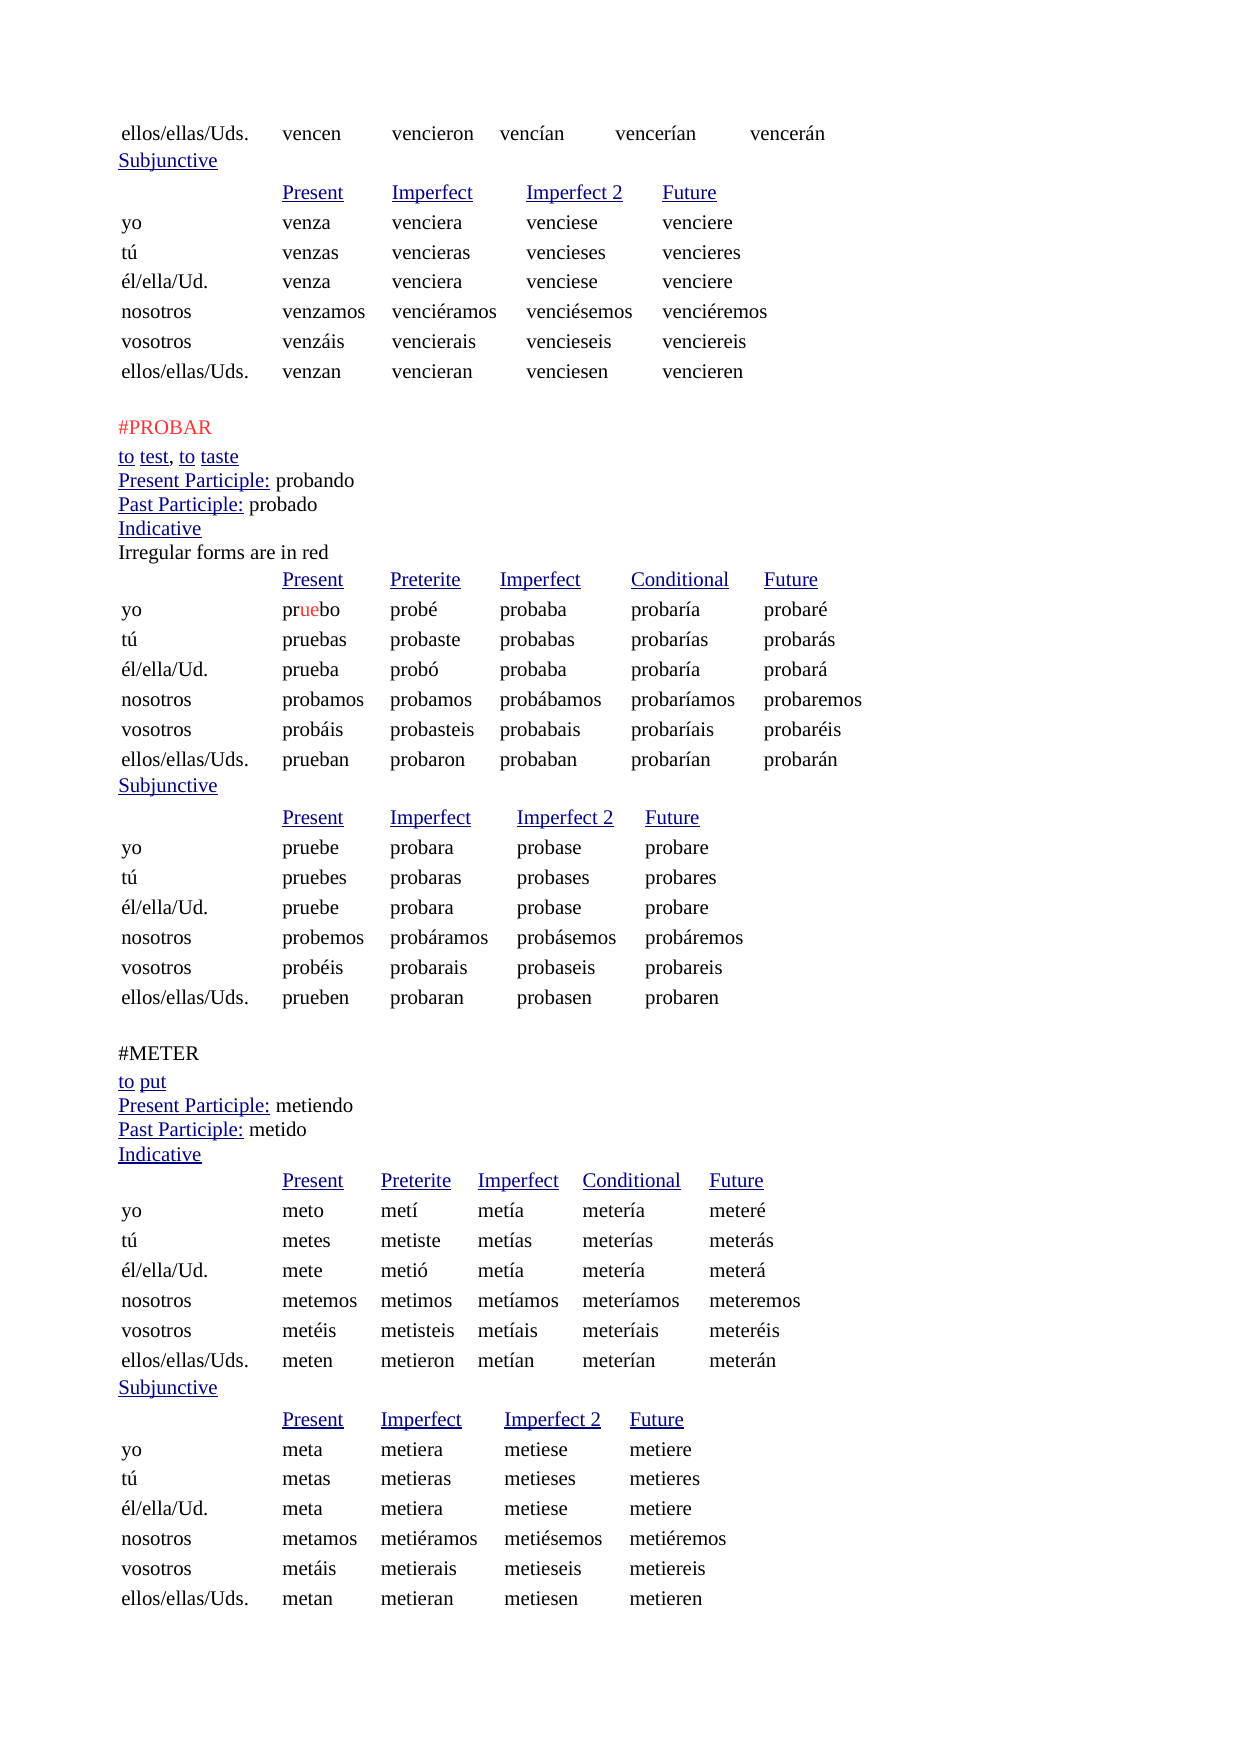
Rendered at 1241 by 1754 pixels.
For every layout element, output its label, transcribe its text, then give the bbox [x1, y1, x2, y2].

table_cell yo [118, 1195, 279, 1225]
table_cell venciesen [523, 356, 659, 386]
table_header Future [659, 177, 798, 207]
table_cell probéis [279, 952, 387, 982]
text Past Participle: metido [118, 1117, 1122, 1141]
table_cell venza [279, 267, 389, 296]
table_cell meto [279, 1195, 378, 1225]
text to put [118, 1069, 1122, 1093]
table_cell prueban [279, 744, 387, 773]
table_cell nosotros [118, 1285, 279, 1315]
table_cell metierais [378, 1553, 501, 1583]
table_cell meterían [580, 1345, 706, 1375]
table_cell metieran [378, 1583, 501, 1613]
table_cell tú [118, 1464, 279, 1493]
table_cell metería [580, 1255, 706, 1285]
table_header Present [279, 564, 387, 594]
table_cell probabais [497, 714, 628, 743]
table_cell metiese [501, 1493, 626, 1523]
table_cell vencerán [747, 118, 880, 148]
table_cell metieseis [501, 1553, 626, 1583]
table_cell meteremos [706, 1285, 828, 1315]
table_cell probases [514, 862, 642, 892]
text Subjunctive [118, 148, 1122, 172]
table_cell ellos/ellas/Uds. [118, 744, 279, 773]
table_cell meteríais [580, 1315, 706, 1345]
table_cell venciésemos [523, 296, 659, 326]
table_cell vencen [279, 118, 389, 148]
table_cell ellos/ellas/Uds. [118, 118, 279, 148]
table_cell ellos/ellas/Uds. [118, 356, 279, 386]
table_cell metió [378, 1255, 475, 1285]
table_header Imperfect 2 [523, 177, 659, 207]
table_header Present [279, 1166, 378, 1195]
table_cell metieron [378, 1345, 475, 1375]
table_cell probasteis [387, 714, 497, 743]
table_cell probó [387, 654, 497, 684]
table_cell venciéramos [389, 296, 523, 326]
table_cell metía [475, 1255, 579, 1285]
table_cell probamos [387, 684, 497, 714]
table_cell tú [118, 862, 279, 892]
table_cell probaría [628, 594, 761, 624]
table_cell vencerían [612, 118, 747, 148]
text Present Participle: metiendo [118, 1093, 1122, 1117]
table_cell nosotros [118, 1523, 279, 1553]
table_header Future [642, 802, 773, 832]
table_cell él/ella/Ud. [118, 267, 279, 296]
table_cell probaréis [761, 714, 892, 743]
text to test, to taste [118, 444, 1122, 468]
text #METER [118, 1040, 1122, 1064]
table_cell metiereis [626, 1553, 754, 1583]
table_cell meteríamos [580, 1285, 706, 1315]
table_header Conditional [580, 1166, 706, 1195]
table_header Present [279, 177, 389, 207]
table_cell probarías [628, 624, 761, 654]
table_cell él/ella/Ud. [118, 654, 279, 684]
table_cell probara [387, 892, 514, 922]
table_cell probarán [761, 744, 892, 773]
table_header Imperfect [378, 1404, 501, 1433]
table_header Future [626, 1404, 754, 1433]
table_cell pruebe [279, 892, 387, 922]
table_cell metíamos [475, 1285, 579, 1315]
table_cell prueba [279, 654, 387, 684]
table_cell venciereis [659, 326, 798, 356]
table_cell pruebas [279, 624, 387, 654]
table_header Preterite [387, 564, 497, 594]
table_cell él/ella/Ud. [118, 1255, 279, 1285]
table_cell probaremos [761, 684, 892, 714]
table_cell metí [378, 1195, 475, 1225]
table_cell yo [118, 832, 279, 862]
text Present Participle: probando [118, 468, 1122, 492]
table_cell metas [279, 1464, 378, 1493]
table_cell probarían [628, 744, 761, 773]
table_cell meterán [706, 1345, 828, 1375]
table_cell probabas [497, 624, 628, 654]
table_cell probarais [387, 952, 514, 982]
text Indicative [118, 1141, 1122, 1166]
table_cell vencieseis [523, 326, 659, 356]
table_cell probarás [761, 624, 892, 654]
table_cell probaras [387, 862, 514, 892]
table_cell metiésemos [501, 1523, 626, 1553]
table_cell metían [475, 1345, 579, 1375]
table_cell él/ella/Ud. [118, 892, 279, 922]
table_cell probaban [497, 744, 628, 773]
table_cell yo [118, 594, 279, 624]
table_cell ellos/ellas/Uds. [118, 1583, 279, 1613]
table_cell meta [279, 1493, 378, 1523]
table_header Present [279, 802, 387, 832]
text Indicative [118, 516, 1122, 540]
table_cell metía [475, 1195, 579, 1225]
table_header Imperfect [387, 802, 514, 832]
table_cell vencieres [659, 237, 798, 267]
table_cell metieres [626, 1464, 754, 1493]
table_cell ellos/ellas/Uds. [118, 1345, 279, 1375]
table_cell probaron [387, 744, 497, 773]
table_cell metías [475, 1225, 579, 1255]
table_cell probasen [514, 982, 642, 1012]
table_cell nosotros [118, 684, 279, 714]
text #PROBAR [118, 415, 1122, 439]
text Subjunctive [118, 1375, 1122, 1399]
table_cell probaste [387, 624, 497, 654]
table_cell probares [642, 862, 773, 892]
table_cell probamos [279, 684, 387, 714]
table_cell vosotros [118, 1553, 279, 1583]
table_cell meterás [706, 1225, 828, 1255]
table_cell metieras [378, 1464, 501, 1493]
table_cell probásemos [514, 922, 642, 952]
table_cell venzas [279, 237, 389, 267]
table_header Imperfect [475, 1166, 579, 1195]
table_cell metiera [378, 1434, 501, 1463]
table_cell meterías [580, 1225, 706, 1255]
table_header [118, 802, 279, 832]
table_cell pruebo [279, 594, 387, 624]
table_cell probáramos [387, 922, 514, 952]
table_cell pruebes [279, 862, 387, 892]
table_cell probaría [628, 654, 761, 684]
table_cell probemos [279, 922, 387, 952]
table_cell probaseis [514, 952, 642, 982]
table_cell probareis [642, 952, 773, 982]
table_header [118, 1404, 279, 1433]
table_cell probé [387, 594, 497, 624]
table_cell metieren [626, 1583, 754, 1613]
table_cell probábamos [497, 684, 628, 714]
table_cell nosotros [118, 922, 279, 952]
table_header [118, 564, 279, 594]
table_cell tú [118, 237, 279, 267]
table_cell metéis [279, 1315, 378, 1345]
table_header Imperfect [389, 177, 523, 207]
table_cell nosotros [118, 296, 279, 326]
text Irregular forms are in red [118, 540, 1122, 564]
table_cell él/ella/Ud. [118, 1493, 279, 1523]
table_cell venzan [279, 356, 389, 386]
table_cell ellos/ellas/Uds. [118, 982, 279, 1012]
table_cell probáremos [642, 922, 773, 952]
table_cell venciera [389, 207, 523, 237]
table_header Conditional [628, 564, 761, 594]
table_cell metiéramos [378, 1523, 501, 1553]
table_cell yo [118, 207, 279, 237]
table_cell vencían [497, 118, 612, 148]
table_cell venciere [659, 207, 798, 237]
table_cell pruebe [279, 832, 387, 862]
table_cell prueben [279, 982, 387, 1012]
table_cell meteré [706, 1195, 828, 1225]
table_cell probaba [497, 594, 628, 624]
text Subjunctive [118, 773, 1122, 797]
table_cell probase [514, 832, 642, 862]
table_cell metimos [378, 1285, 475, 1315]
table_header Future [706, 1166, 828, 1195]
table_cell vosotros [118, 952, 279, 982]
table_cell vosotros [118, 714, 279, 743]
table_cell metes [279, 1225, 378, 1255]
table_cell metiera [378, 1493, 501, 1523]
table_cell metan [279, 1583, 378, 1613]
table_cell probará [761, 654, 892, 684]
table_cell metemos [279, 1285, 378, 1315]
table_cell probáis [279, 714, 387, 743]
table_cell probara [387, 832, 514, 862]
table_cell metiese [501, 1434, 626, 1463]
table_cell probare [642, 832, 773, 862]
table_cell tú [118, 624, 279, 654]
table_cell venza [279, 207, 389, 237]
table_cell probaren [642, 982, 773, 1012]
table_cell meta [279, 1434, 378, 1463]
table_cell venciere [659, 267, 798, 296]
table_cell metiere [626, 1434, 754, 1463]
table_cell metería [580, 1195, 706, 1225]
table_cell probaba [497, 654, 628, 684]
table_cell venzamos [279, 296, 389, 326]
table_cell metisteis [378, 1315, 475, 1345]
table_cell yo [118, 1434, 279, 1463]
table_cell vencierais [389, 326, 523, 356]
table_cell probase [514, 892, 642, 922]
table_cell metiesen [501, 1583, 626, 1613]
table_cell mete [279, 1255, 378, 1285]
table_cell venciera [389, 267, 523, 296]
table_cell venciéremos [659, 296, 798, 326]
table_header Imperfect [497, 564, 628, 594]
table_cell probare [642, 892, 773, 922]
table_cell vencieses [523, 237, 659, 267]
table_cell meterá [706, 1255, 828, 1285]
table_cell venciese [523, 207, 659, 237]
text Past Participle: probado [118, 492, 1122, 516]
table_cell metáis [279, 1553, 378, 1583]
table_cell probaríamos [628, 684, 761, 714]
table_header [118, 1166, 279, 1195]
table_cell vosotros [118, 1315, 279, 1345]
table_cell meten [279, 1345, 378, 1375]
table_header [118, 177, 279, 207]
table_cell venzáis [279, 326, 389, 356]
table_cell probaran [387, 982, 514, 1012]
table_header Imperfect 2 [501, 1404, 626, 1433]
table_header Present [279, 1404, 378, 1433]
table_cell vencieras [389, 237, 523, 267]
table_cell vencieran [389, 356, 523, 386]
table_cell vencieron [389, 118, 497, 148]
table_cell metiéremos [626, 1523, 754, 1553]
table_cell vencieren [659, 356, 798, 386]
table_cell meteréis [706, 1315, 828, 1345]
table_cell metíais [475, 1315, 579, 1345]
table_cell metamos [279, 1523, 378, 1553]
table_header Future [761, 564, 892, 594]
table_cell metiste [378, 1225, 475, 1255]
table_cell metieses [501, 1464, 626, 1493]
table_cell metiere [626, 1493, 754, 1523]
table_cell probaríais [628, 714, 761, 743]
table_cell vosotros [118, 326, 279, 356]
table_header Preterite [378, 1166, 475, 1195]
table_cell venciese [523, 267, 659, 296]
table_cell probaré [761, 594, 892, 624]
table_cell tú [118, 1225, 279, 1255]
table_header Imperfect 2 [514, 802, 642, 832]
